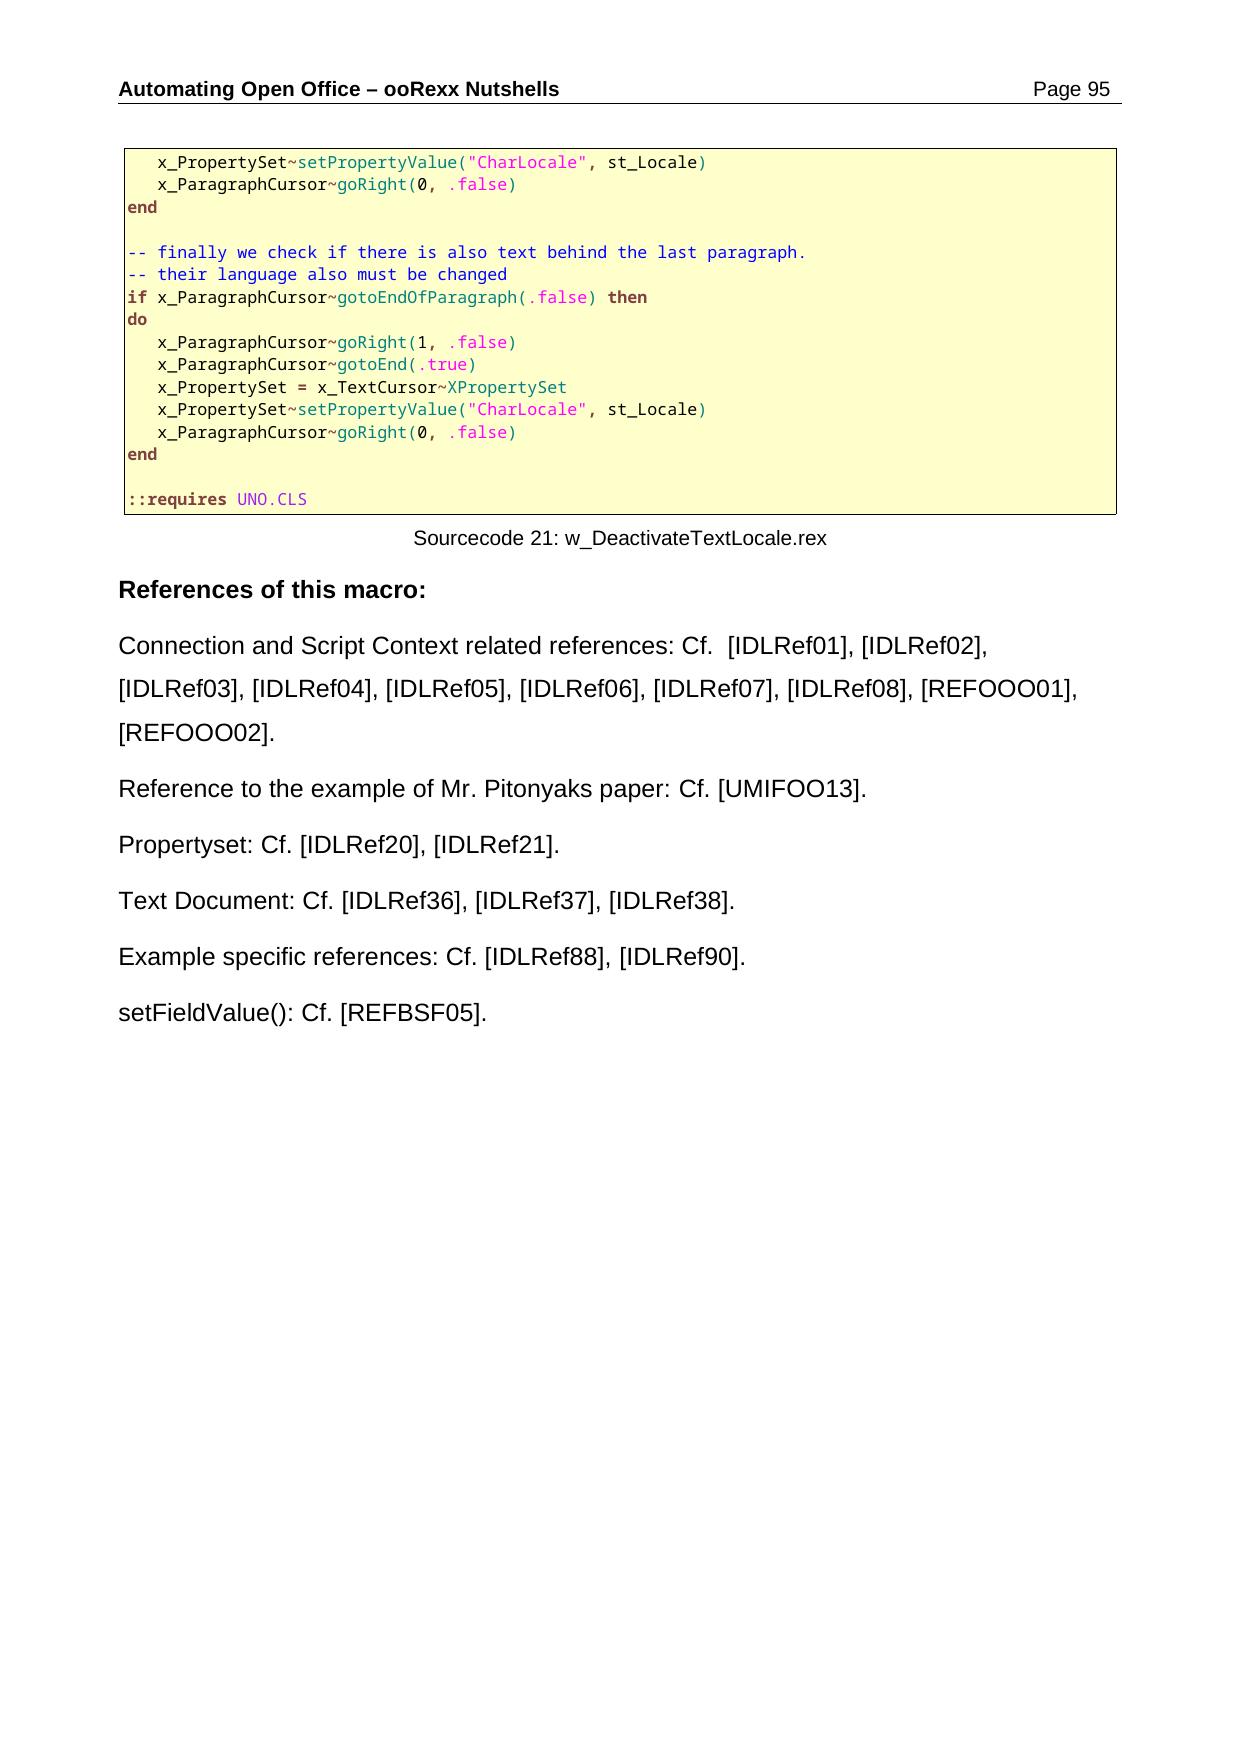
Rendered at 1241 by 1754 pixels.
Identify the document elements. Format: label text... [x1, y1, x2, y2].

text setFieldValue(): Cf. [REFBSF05]. [118, 998, 1122, 1027]
text References of this macro: [118, 574, 1122, 604]
text Connection and Script Context related references: Cf. [IDLRef01], [IDLRef02], [IDLRef03], [IDLRef04], [IDLRef05], [IDLRef06], [IDLRef07], [IDLRef08], [REFOOO01], [REFOOO02]. [118, 631, 1122, 747]
text x_PropertySet~setPropertyValue("CharLocale", st_Locale) x_ParagraphCursor~goRight(0, .false) end -- finally we check if there is also text behind the last paragraph. -- their language also must be changed if x_ParagraphCursor~gotoEndOfParagraph(.false) then do x_ParagraphCursor~goRight(1, .false) x_ParagraphCursor~gotoEnd(.true) x_PropertySet = x_TextCursor~XPropertySet x_PropertySet~setPropertyValue("CharLocale", st_Locale) x_ParagraphCursor~goRight(0, .false) end ::requires UNO.CLS [125, 149, 1116, 514]
text Reference to the example of Mr. Pitonyaks paper: Cf. [UMIFOO13]. [118, 774, 1122, 803]
text Sourcecode 21: w_DeactivateTextLocale.rex [118, 526, 1122, 550]
text Propertyset: Cf. [IDLRef20], [IDLRef21]. [118, 830, 1122, 859]
text Text Document: Cf. [IDLRef36], [IDLRef37], [IDLRef38]. [118, 886, 1122, 915]
text Example specific references: Cf. [IDLRef88], [IDLRef90]. [118, 942, 1122, 971]
